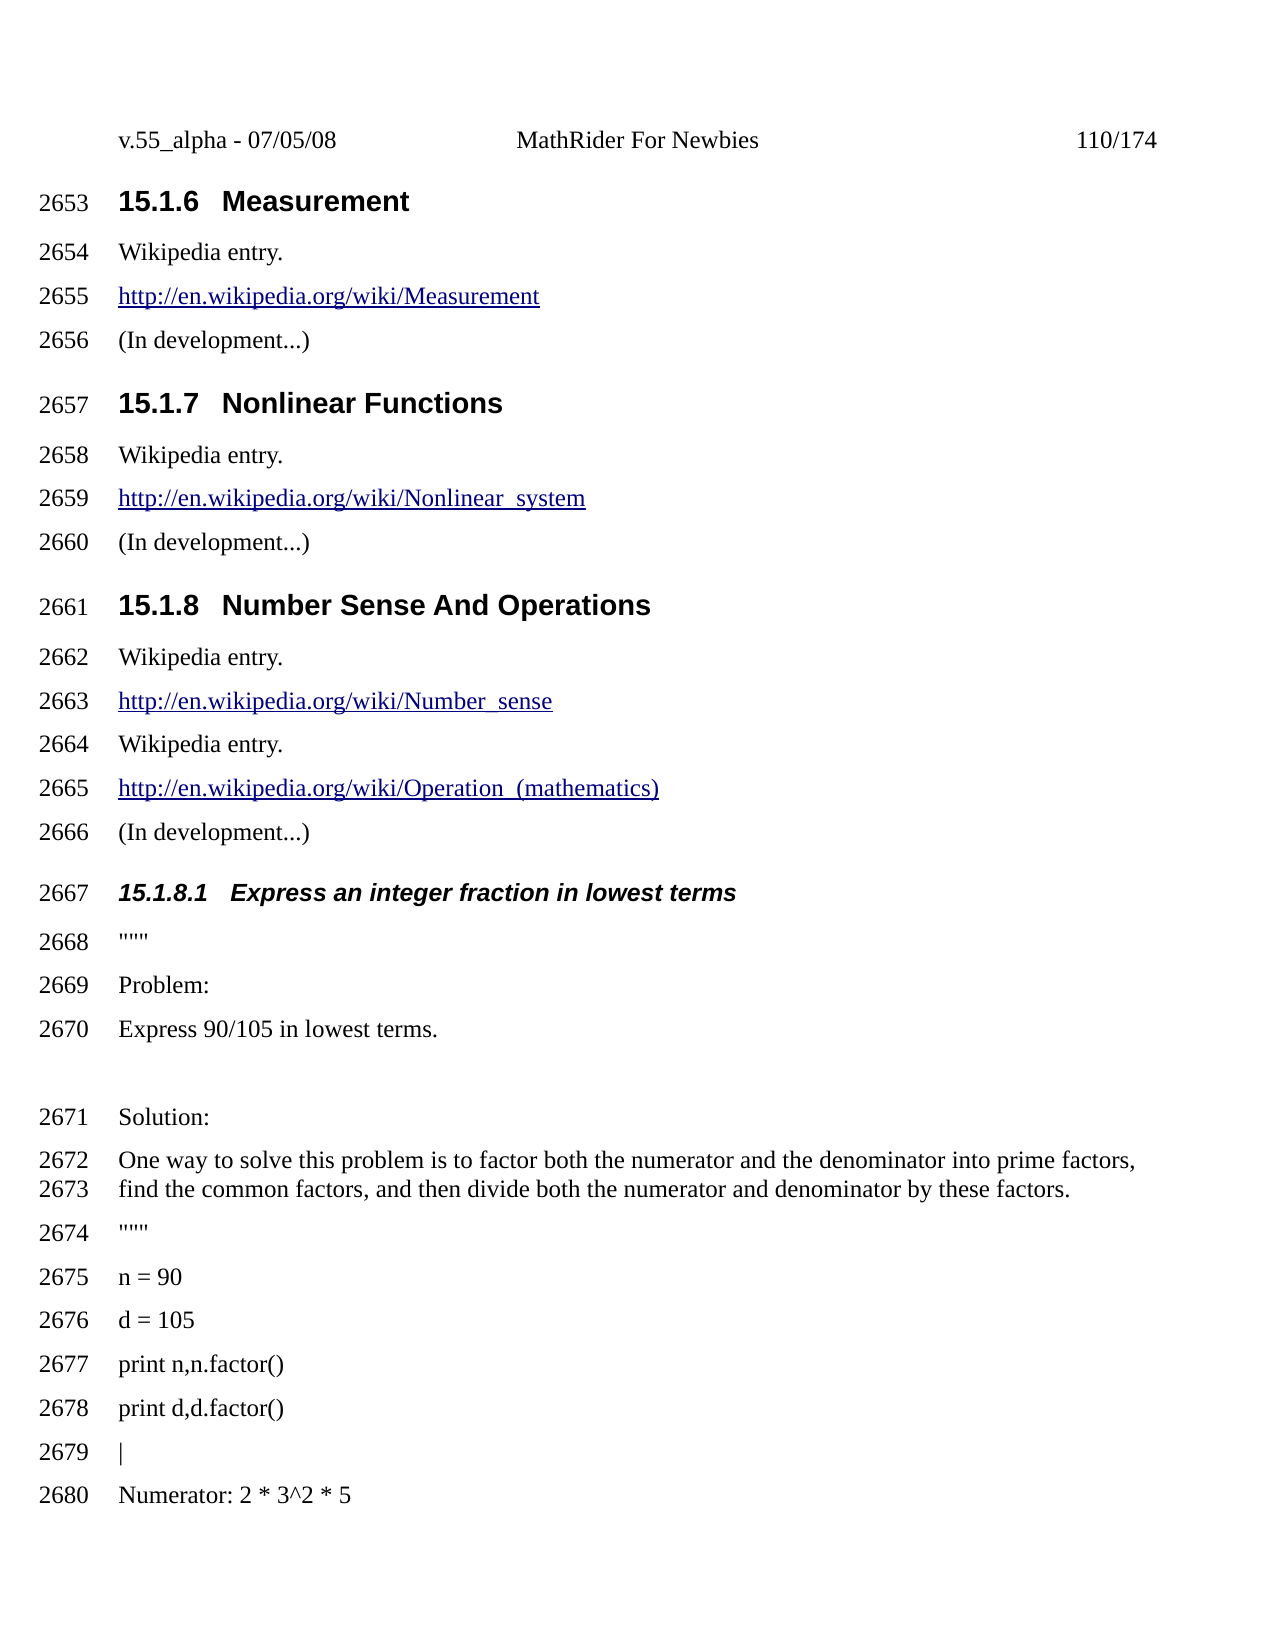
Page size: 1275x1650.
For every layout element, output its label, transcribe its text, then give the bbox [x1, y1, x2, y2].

text Wikipedia entry. [118, 642, 1157, 671]
subtitle Express an integer fraction in lowest terms [118, 878, 1157, 907]
text http://en.wikipedia.org/wiki/Measurement [118, 281, 1157, 310]
text Numerator: 2 * 3^2 * 5 [118, 1481, 1157, 1509]
text Solution: [118, 1102, 1157, 1131]
subtitle Measurement [118, 184, 1157, 217]
text print n,n.factor() [118, 1349, 1157, 1378]
text Wikipedia entry. [118, 237, 1157, 266]
text """ [118, 1218, 1157, 1247]
text (In development...) [118, 817, 1157, 846]
text d = 105 [118, 1306, 1157, 1334]
text (In development...) [118, 527, 1157, 556]
text http://en.wikipedia.org/wiki/Operation_(mathematics) [118, 773, 1157, 802]
text http://en.wikipedia.org/wiki/Nonlinear_system [118, 483, 1157, 512]
text print d,d.factor() [118, 1393, 1157, 1422]
text Wikipedia entry. [118, 440, 1157, 468]
text Problem: [118, 971, 1157, 999]
text Express 90/105 in lowest terms. [118, 1014, 1157, 1043]
text | [118, 1437, 1157, 1466]
subtitle Nonlinear Functions [118, 386, 1157, 420]
text n = 90 [118, 1262, 1157, 1291]
subtitle Number Sense And Operations [118, 588, 1157, 622]
text (In development...) [118, 325, 1157, 354]
text One way to solve this problem is to factor both the numerator and the denominator into prime factors, find the common factors, and then divide both the numerator and denominator by these factors. [118, 1146, 1157, 1203]
text http://en.wikipedia.org/wiki/Number_sense [118, 686, 1157, 714]
text """ [118, 927, 1157, 956]
text Wikipedia entry. [118, 729, 1157, 758]
